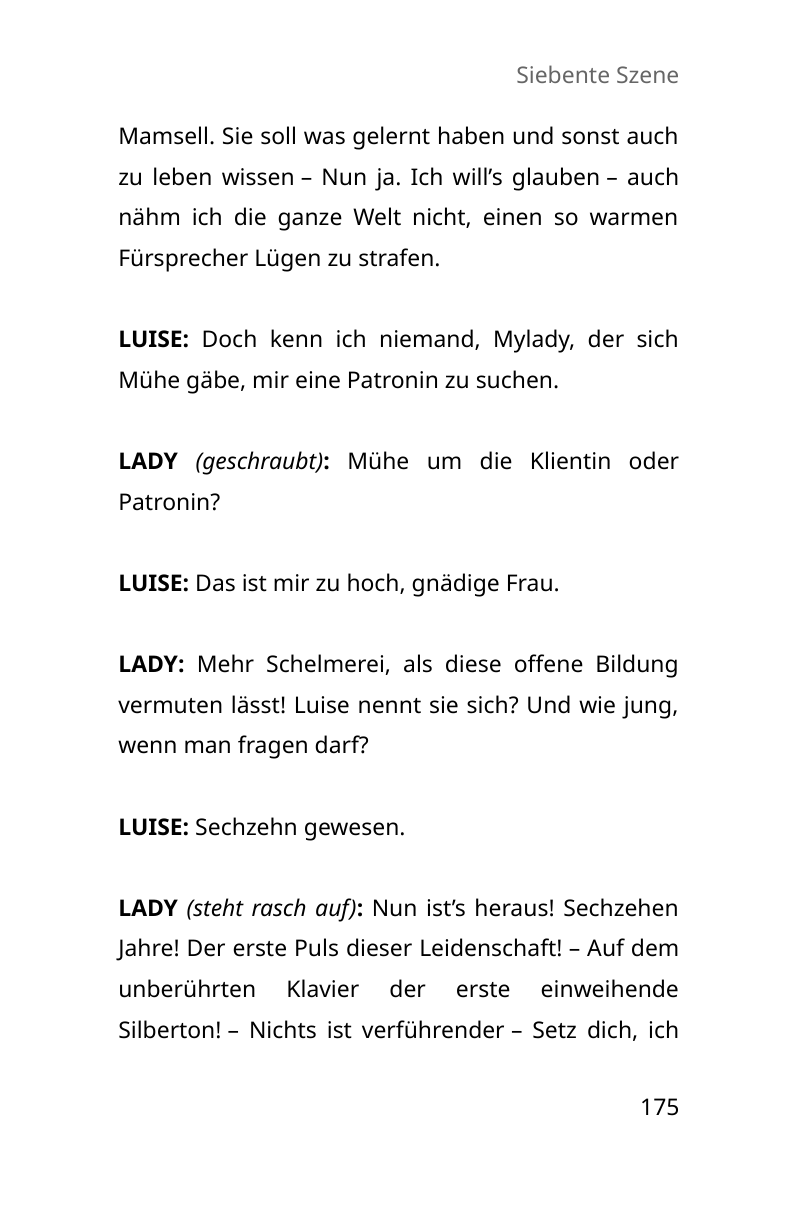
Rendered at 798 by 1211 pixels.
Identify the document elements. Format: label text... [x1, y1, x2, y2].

text LADY (steht rasch auf): Nun ist’s heraus! Sechzehen Jahre! Der erste Puls dieser Leidenschaft! – Auf dem unberührten Klavier der erste einweihende Silberton! – Nichts ist verführender – Setz dich, ich [118, 863, 679, 1045]
text Mamsell. Sie soll was gelernt haben und sonst auch zu leben wissen – Nun ja. Ich will’s glauben – auch nähm ich die ganze Welt nicht, einen so warmen Fürsprecher Lügen zu strafen. [118, 120, 679, 273]
text LADY: Mehr Schelmerei, als diese offene Bildung vermuten lässt! Luise nennt sie sich? Und wie jung, wenn man fragen darf? [118, 619, 679, 760]
text LUISE: Das ist mir zu hoch, gnädige Frau. [118, 538, 679, 598]
text LUISE: Doch kenn ich niemand, Mylady, der sich Mühe gäbe, mir eine Patronin zu suchen. [118, 294, 679, 395]
text LUISE: Sechzehn gewesen. [118, 782, 679, 842]
text LADY (geschraubt): Mühe um die Klientin oder Patronin? [118, 416, 679, 517]
